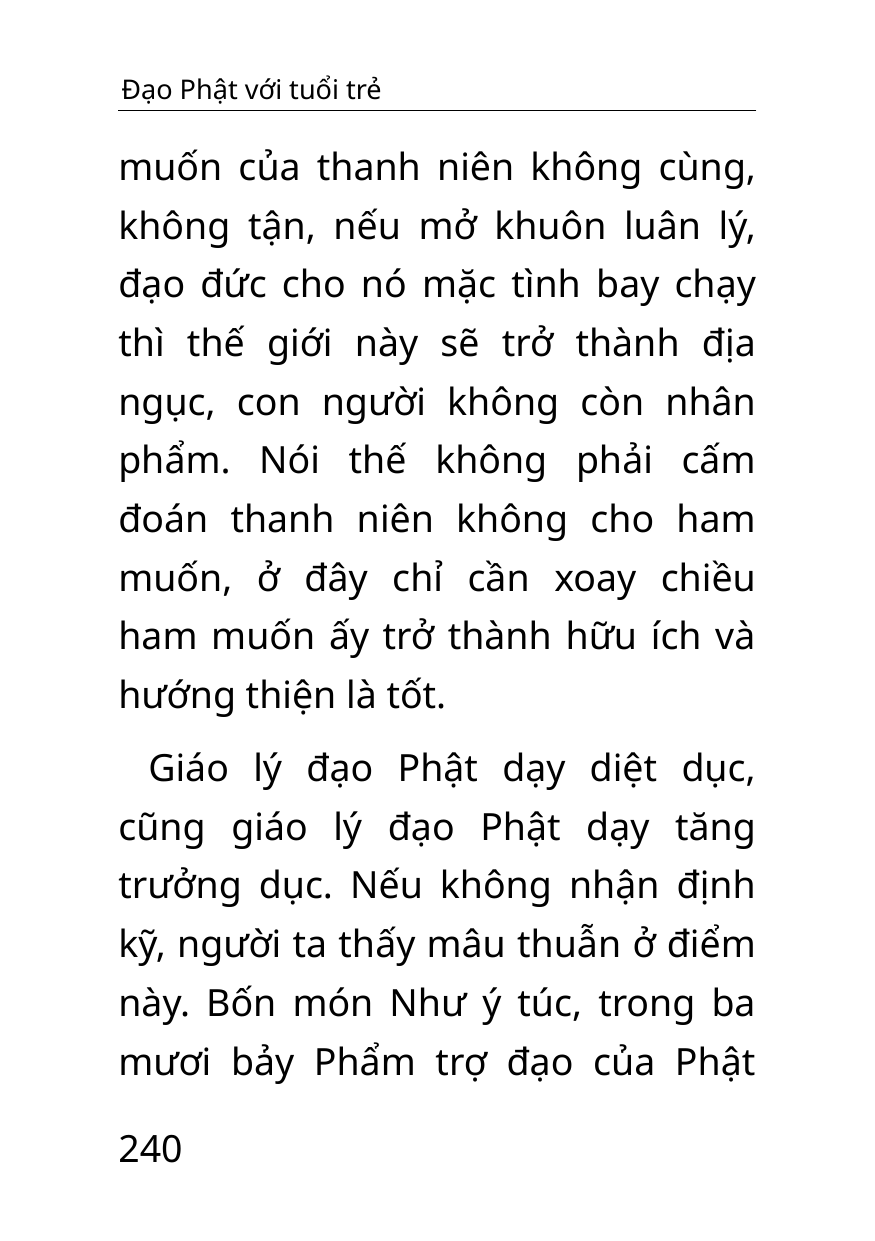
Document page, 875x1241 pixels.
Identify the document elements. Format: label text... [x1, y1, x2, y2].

text Giáo lý đạo Phật dạy diệt dục, cũng giáo lý đạo Phật dạy tăng trưởng dục. Nếu không nhận định kỹ, người ta thấy mâu thuẫn ở điểm này. Bốn món Như ý túc, trong ba mươi bảy Phẩm trợ đạo của Phật [118, 742, 756, 1086]
text muốn của thanh niên không cùng, không tận, nếu mở khuôn luân lý, đạo đức cho nó mặc tình bay chạy thì thế giới này sẽ trở thành địa ngục, con người không còn nhân phẩm. Nói thế không phải cấm đoán thanh niên không cho ham muốn, ở đây chỉ cần xoay chiều ham muốn ấy trở thành hữu ích và hướng thiện là tốt. [118, 141, 756, 719]
